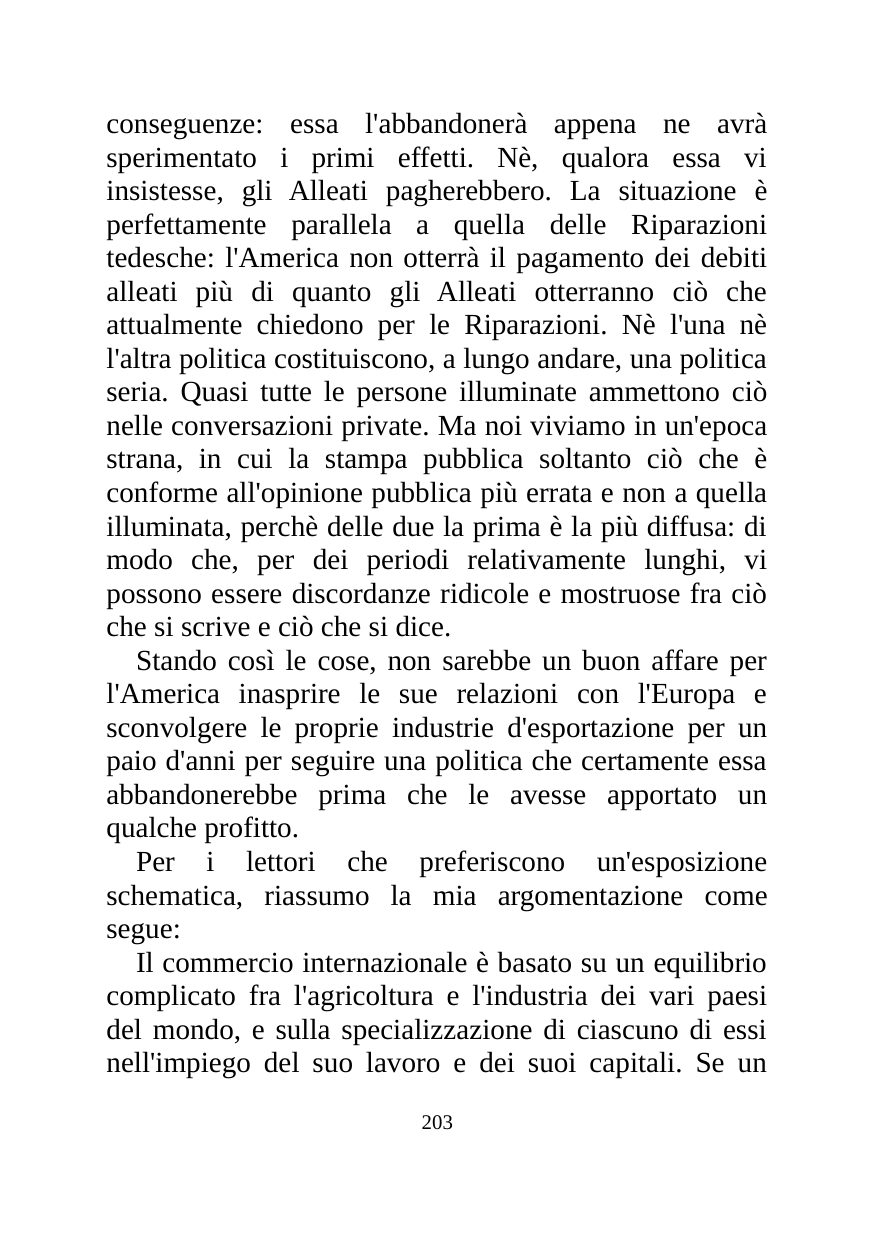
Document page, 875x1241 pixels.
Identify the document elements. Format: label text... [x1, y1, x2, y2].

text Il commercio internazionale è basato su un equilibrio complicato fra l'agricoltura e l'industria dei vari paesi del mondo, e sulla specializzazione di ciascuno di essi nell'impiego del suo lavoro e dei suoi capitali. Se un [106, 945, 768, 1079]
text Per i lettori che preferiscono un'esposizione schematica, riassumo la mia argomentazione come segue: [106, 844, 768, 945]
text conseguenze: essa l'abbandonerà appena ne avrà sperimentato i primi effetti. Nè, qualora essa vi insistesse, gli Alleati pagherebbero. La situazione è perfettamente parallela a quella delle Riparazioni tedesche: l'America non otterrà il pagamento dei debiti alleati più di quanto gli Alleati otterranno ciò che attualmente chiedono per le Riparazioni. Nè l'una nè l'altra politica costituiscono, a lungo andare, una politica seria. Quasi tutte le persone illuminate ammettono ciò nelle conversazioni private. Ma noi viviamo in un'epoca strana, in cui la stampa pubblica soltanto ciò che è conforme all'opinione pubblica più errata e non a quella illuminata, perchè delle due la prima è la più diffusa: di modo che, per dei periodi relativamente lunghi, vi possono essere discordanze ridicole e mostruose fra ciò che si scrive e ciò che si dice. [106, 106, 768, 643]
text Stando così le cose, non sarebbe un buon affare per l'America inasprire le sue relazioni con l'Europa e sconvolgere le proprie industrie d'esportazione per un paio d'anni per seguire una politica che certamente essa abbandonerebbe prima che le avesse apportato un qualche profitto. [106, 643, 768, 844]
